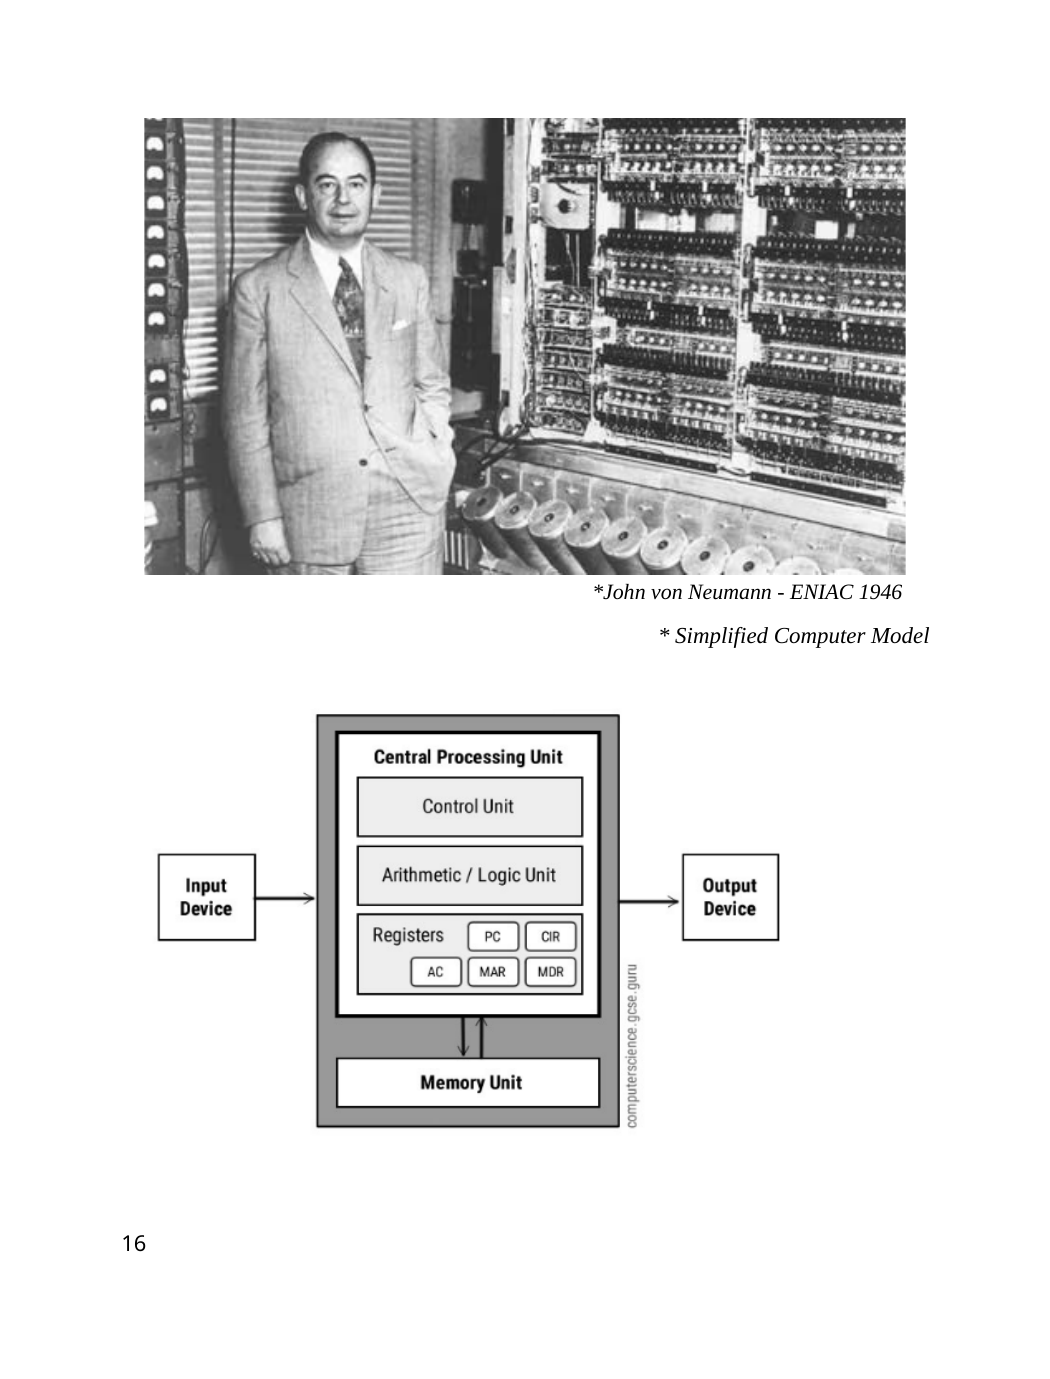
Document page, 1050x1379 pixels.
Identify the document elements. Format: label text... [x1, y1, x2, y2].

picture [144, 118, 906, 575]
text *John von Neumann - ENIAC 1946 [118, 575, 932, 604]
text * Simplified Computer Model [118, 622, 932, 648]
picture [115, 679, 812, 1186]
